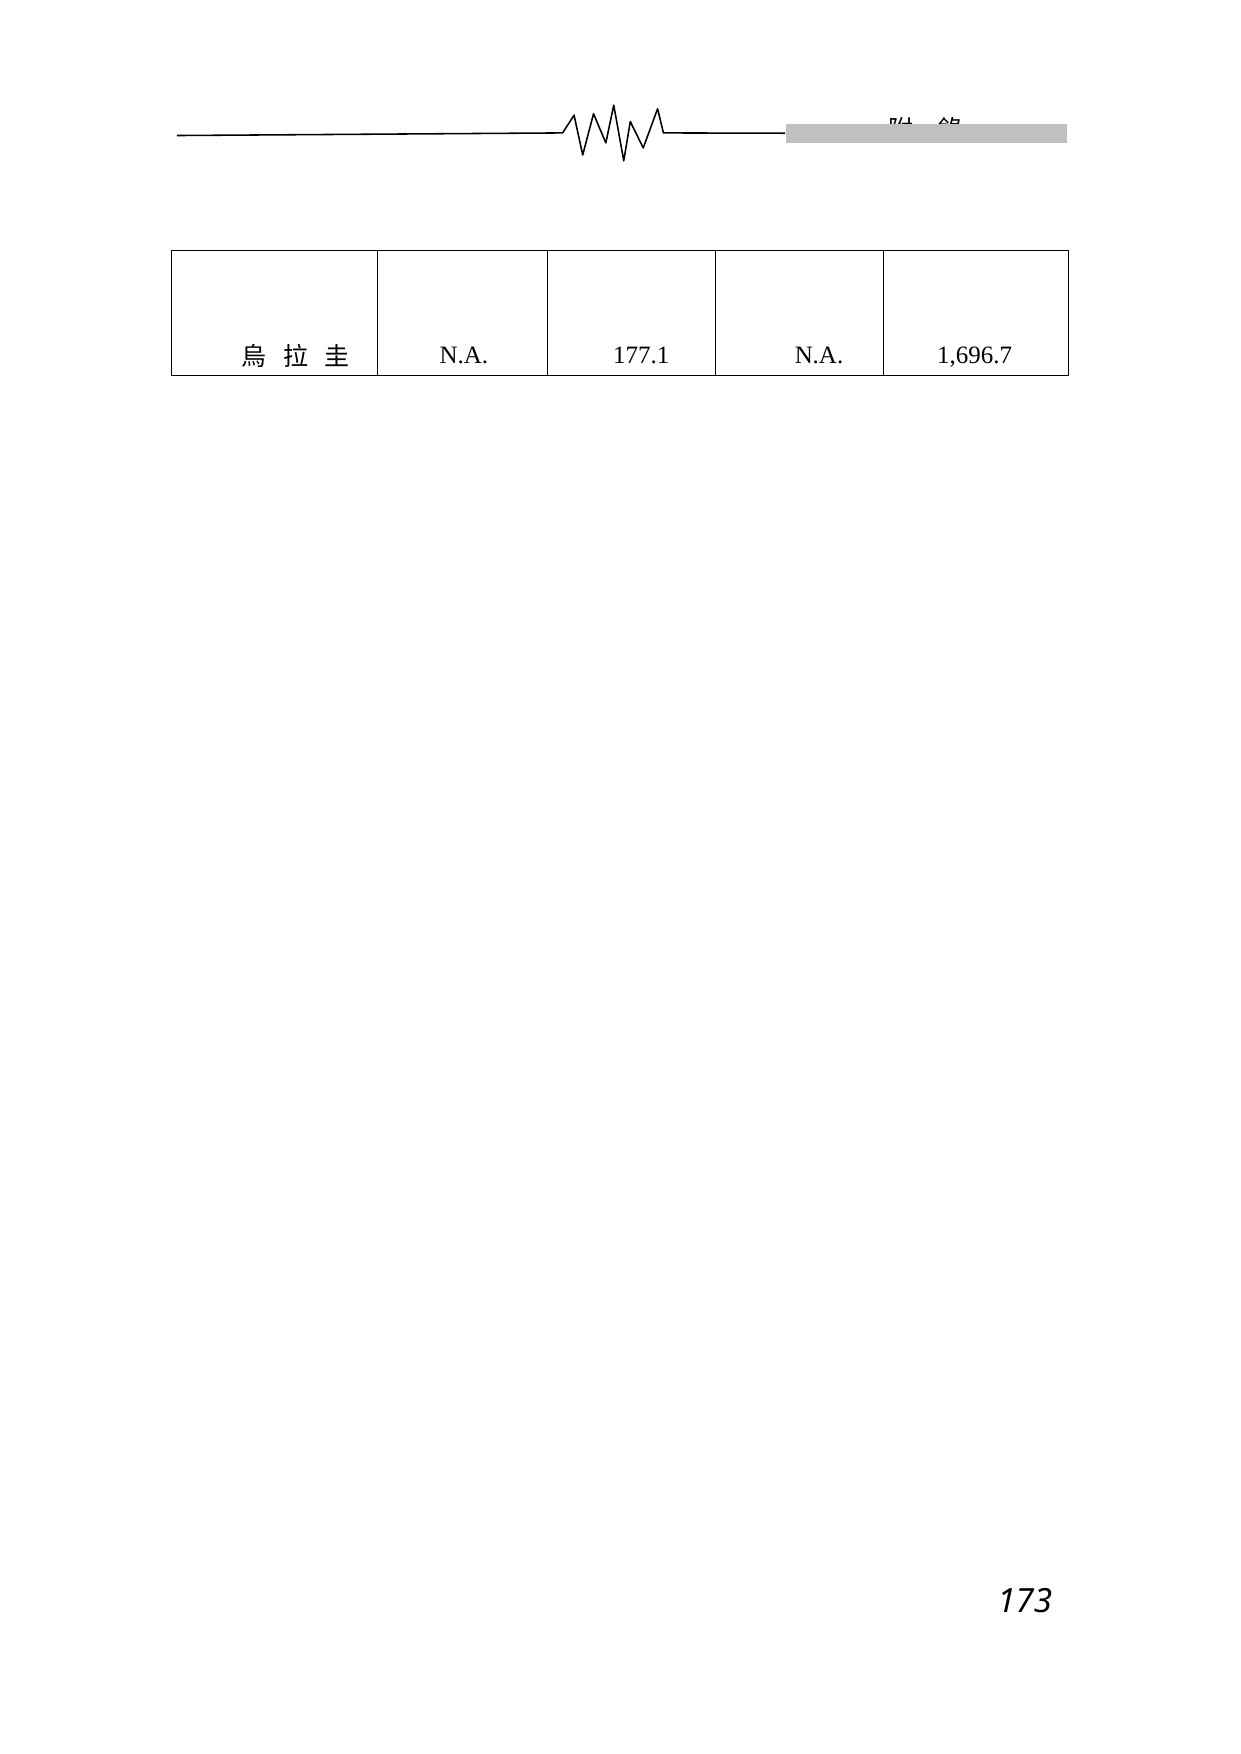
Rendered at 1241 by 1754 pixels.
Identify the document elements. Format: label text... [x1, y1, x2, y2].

table_cell 烏拉圭 [172, 251, 377, 375]
table_cell N.A. [378, 251, 547, 375]
table_cell 1,696.7 [884, 251, 1068, 375]
table_cell 177.1 [548, 251, 715, 375]
table_cell N.A. [716, 251, 883, 375]
